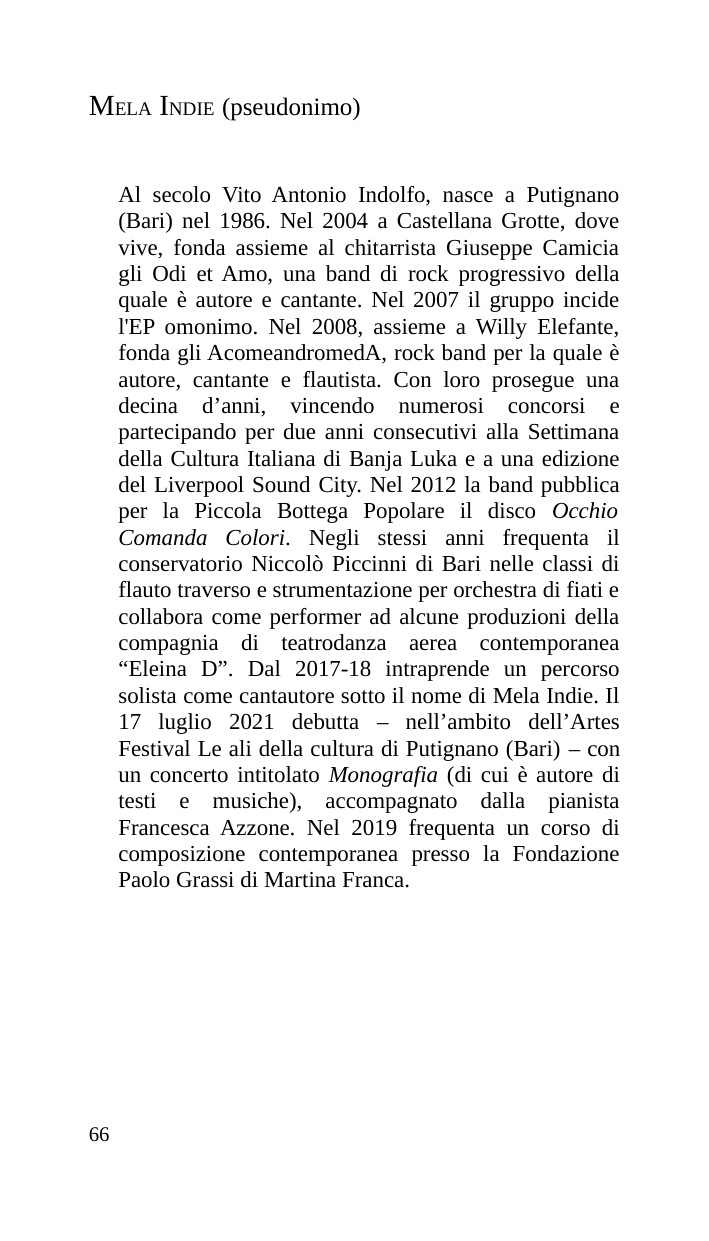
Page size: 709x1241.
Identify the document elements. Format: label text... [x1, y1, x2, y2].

text Mela Indie (pseudonimo) [88, 88, 620, 122]
text Al secolo Vito Antonio Indolfo, nasce a Putignano (Bari) nel 1986. Nel 2004 a Castellana Grotte, dove vive, fonda assieme al chitarrista Giuseppe Camicia gli Odi et Amo, una band di rock progressivo della quale è autore e cantante. Nel 2007 il gruppo incide l'EP omonimo. Nel 2008, assieme a Willy Elefante, fonda gli AcomeandromedA, rock band per la quale è autore, cantante e flautista. Con loro prosegue una decina d’anni, vincendo numerosi concorsi e partecipando per due anni consecutivi alla Settimana della Cultura Italiana di Banja Luka e a una edizione del Liverpool Sound City. Nel 2012 la band pubblica per la Piccola Bottega Popolare il disco Occhio Comanda Colori. Negli stessi anni frequenta il conservatorio Niccolò Piccinni di Bari nelle classi di flauto traverso e strumentazione per orchestra di fiati e collabora come performer ad alcune produzioni della compagnia di teatrodanza aerea contemporanea “Eleina D”. Dal 2017-18 intraprende un percorso solista come cantautore sotto il nome di Mela Indie. Il 17 luglio 2021 debutta ‒ nell’ambito dell’Artes Festival Le ali della cultura di Putignano (Bari) ‒ con un concerto intitolato Monografia (di cui è autore di testi e musiche), accompagnato dalla pianista Francesca Azzone. Nel 2019 frequenta un corso di composizione contemporanea presso la Fondazione Paolo Grassi di Martina Franca. [118, 181, 620, 893]
